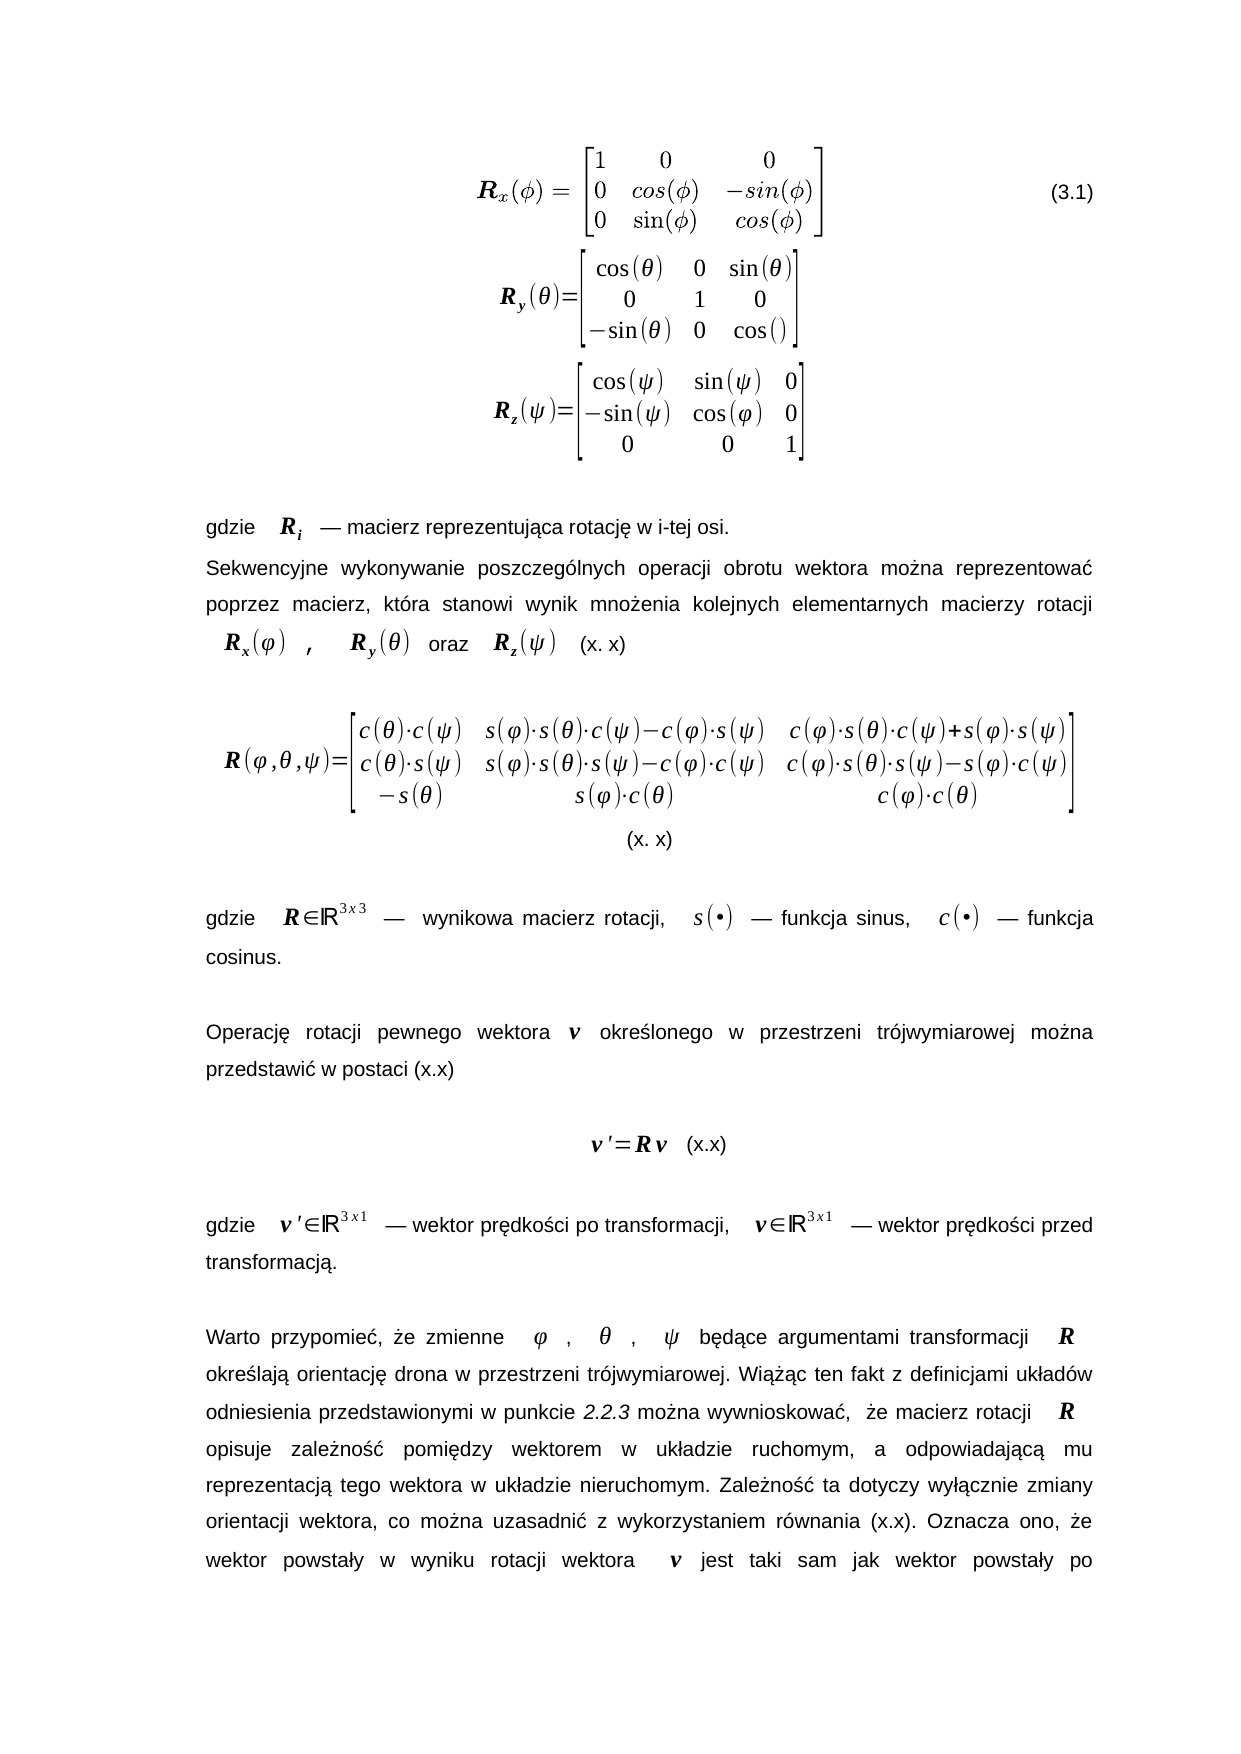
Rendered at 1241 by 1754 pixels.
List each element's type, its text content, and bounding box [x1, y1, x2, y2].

text gdzie — macierz reprezentująca rotację w i-tej osi. [206, 512, 1093, 543]
text Sekwencyjne wykonywanie poszczególnych operacji obrotu wektora można reprezentować poprzez macierz, która stanowi wynik mnożenia kolejnych elementarnych macierzy rotacji , oraz (x. x) [206, 555, 1093, 660]
text [206, 147, 585, 237]
text (x.x) [206, 1130, 1093, 1157]
text gdzie — wektor prędkości po transformacji, — wektor prędkości przed transformacją. [206, 1207, 1093, 1274]
text gdzie — wynikowa macierz rotacji, — funkcja sinus, — funkcja cosinus. [206, 900, 1093, 969]
text Warto przypomieć, że zmienne , , będące argumentami transformacji określają orientację drona w przestrzeni trójwymiarowej. Wiążąc ten fakt z definicjami układów odniesienia przedstawionymi w punkcie 2.2.3 można wywnioskować, że macierz rotacji opisuje zależność pomiędzy wektorem w układzie ruchomym, a odpowiadającą mu reprezentacją tego wektora w układzie nieruchomym. Zależność ta dotyczy wyłącznie zmiany orientacji wektora, co można uzasadnić z wykorzystaniem równania (x.x). Oznacza ono, że wektor powstały w wyniku rotacji wektora jest taki sam jak wektor powstały po [206, 1322, 1093, 1572]
text (3.1) [823, 147, 1093, 237]
text (x. x) [206, 711, 1093, 851]
text Operację rotacji pewnego wektoraokreślonego w przestrzeni trójwymiarowej można przedstawić w postaci (x.x) [206, 1017, 1093, 1080]
